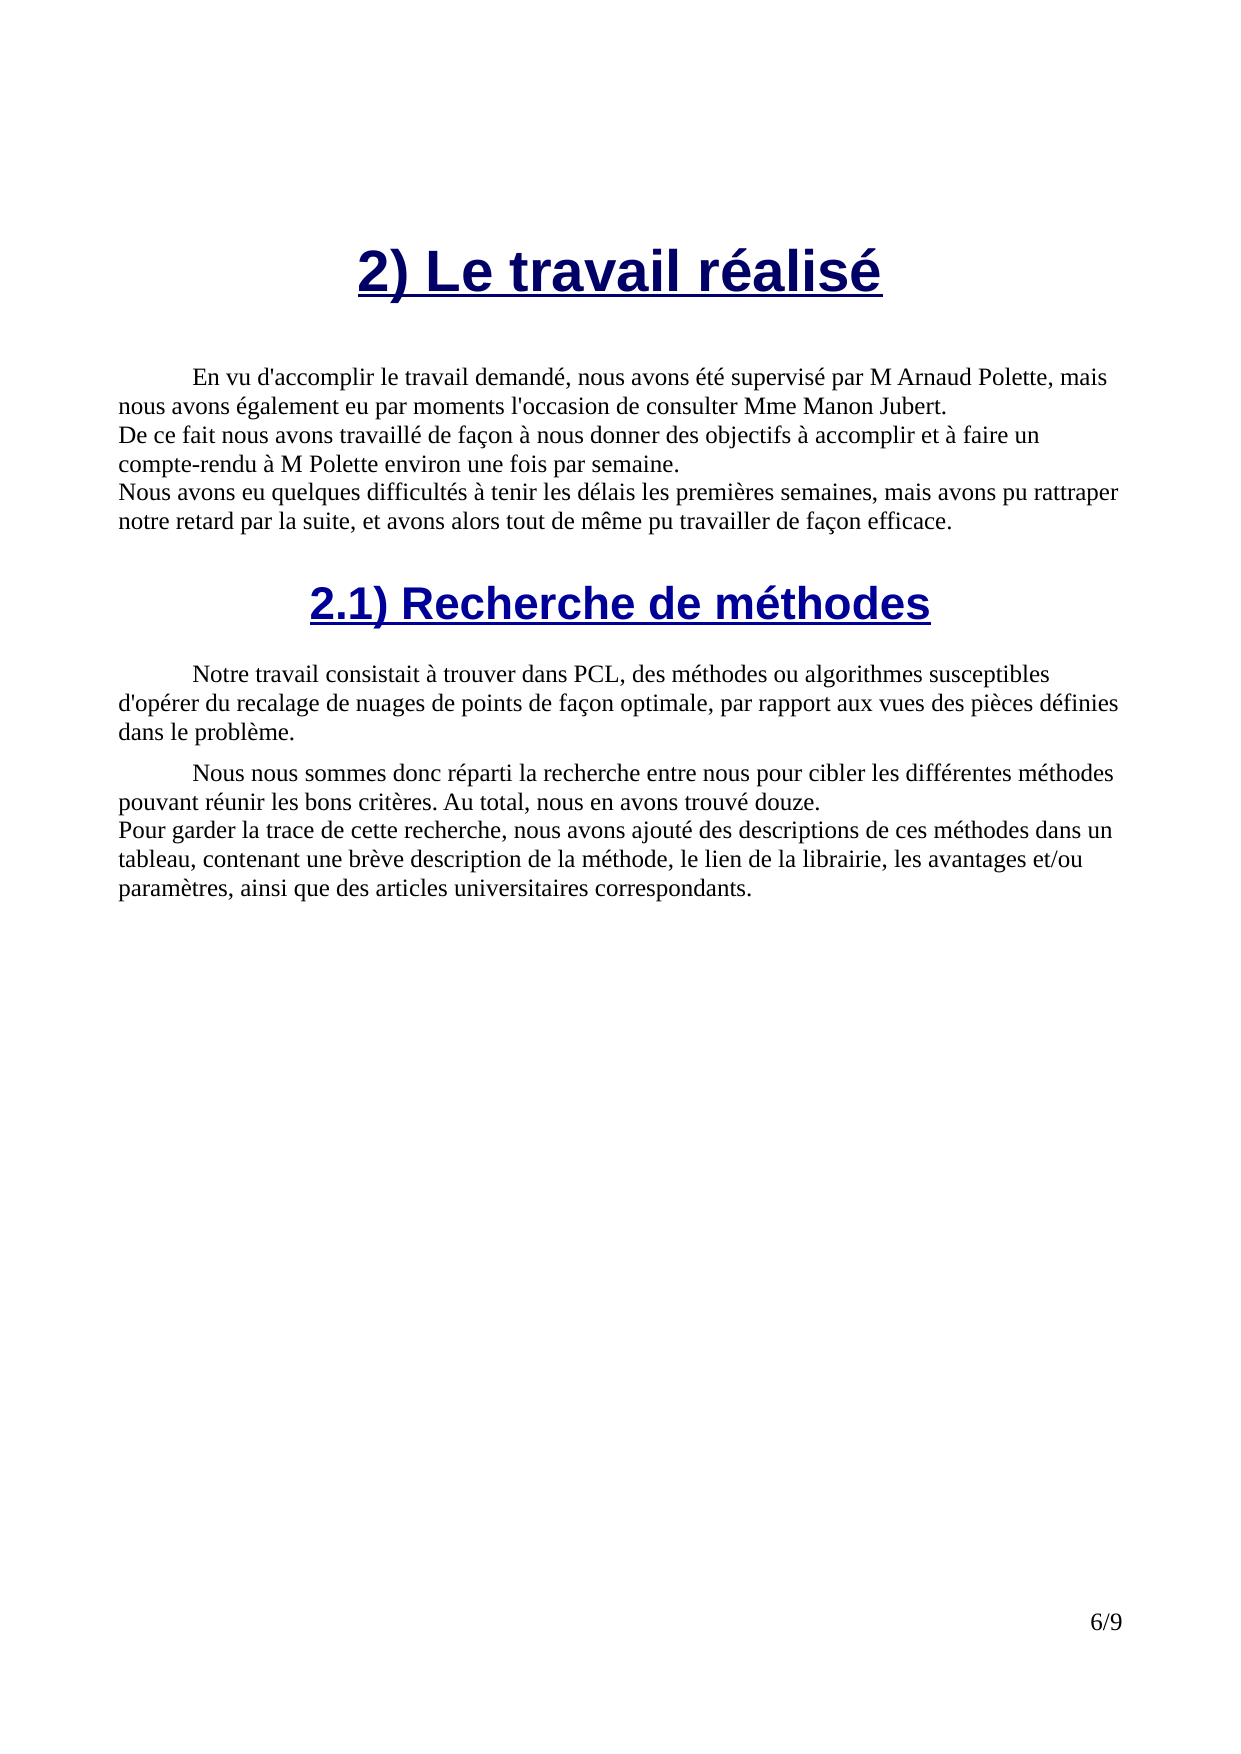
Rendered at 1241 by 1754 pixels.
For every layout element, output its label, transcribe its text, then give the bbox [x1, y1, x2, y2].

subtitle 2) Le travail réalisé [118, 236, 1122, 303]
subtitle 2.1) Recherche de méthodes [118, 577, 1122, 629]
text En vu d'accomplir le travail demandé, nous avons été supervisé par M Arnaud Polette, mais nous avons également eu par moments l'occasion de consulter Mme Manon Jubert. De ce fait nous avons travaillé de façon à nous donner des objectifs à accomplir et à faire un compte-rendu à M Polette environ une fois par semaine. Nous avons eu quelques difficultés à tenir les délais les premières semaines, mais avons pu rattraper notre retard par la suite, et avons alors tout de même pu travailler de façon efficace. [118, 362, 1122, 535]
text Notre travail consistait à trouver dans PCL, des méthodes ou algorithmes susceptibles d'opérer du recalage de nuages de points de façon optimale, par rapport aux vues des pièces définies dans le problème. [118, 659, 1122, 745]
text Nous nous sommes donc réparti la recherche entre nous pour cibler les différentes méthodes pouvant réunir les bons critères. Au total, nous en avons trouvé douze. Pour garder la trace de cette recherche, nous avons ajouté des descriptions de ces méthodes dans un tableau, contenant une brève description de la méthode, le lien de la librairie, les avantages et/ou paramètres, ainsi que des articles universitaires correspondants. [118, 758, 1122, 902]
